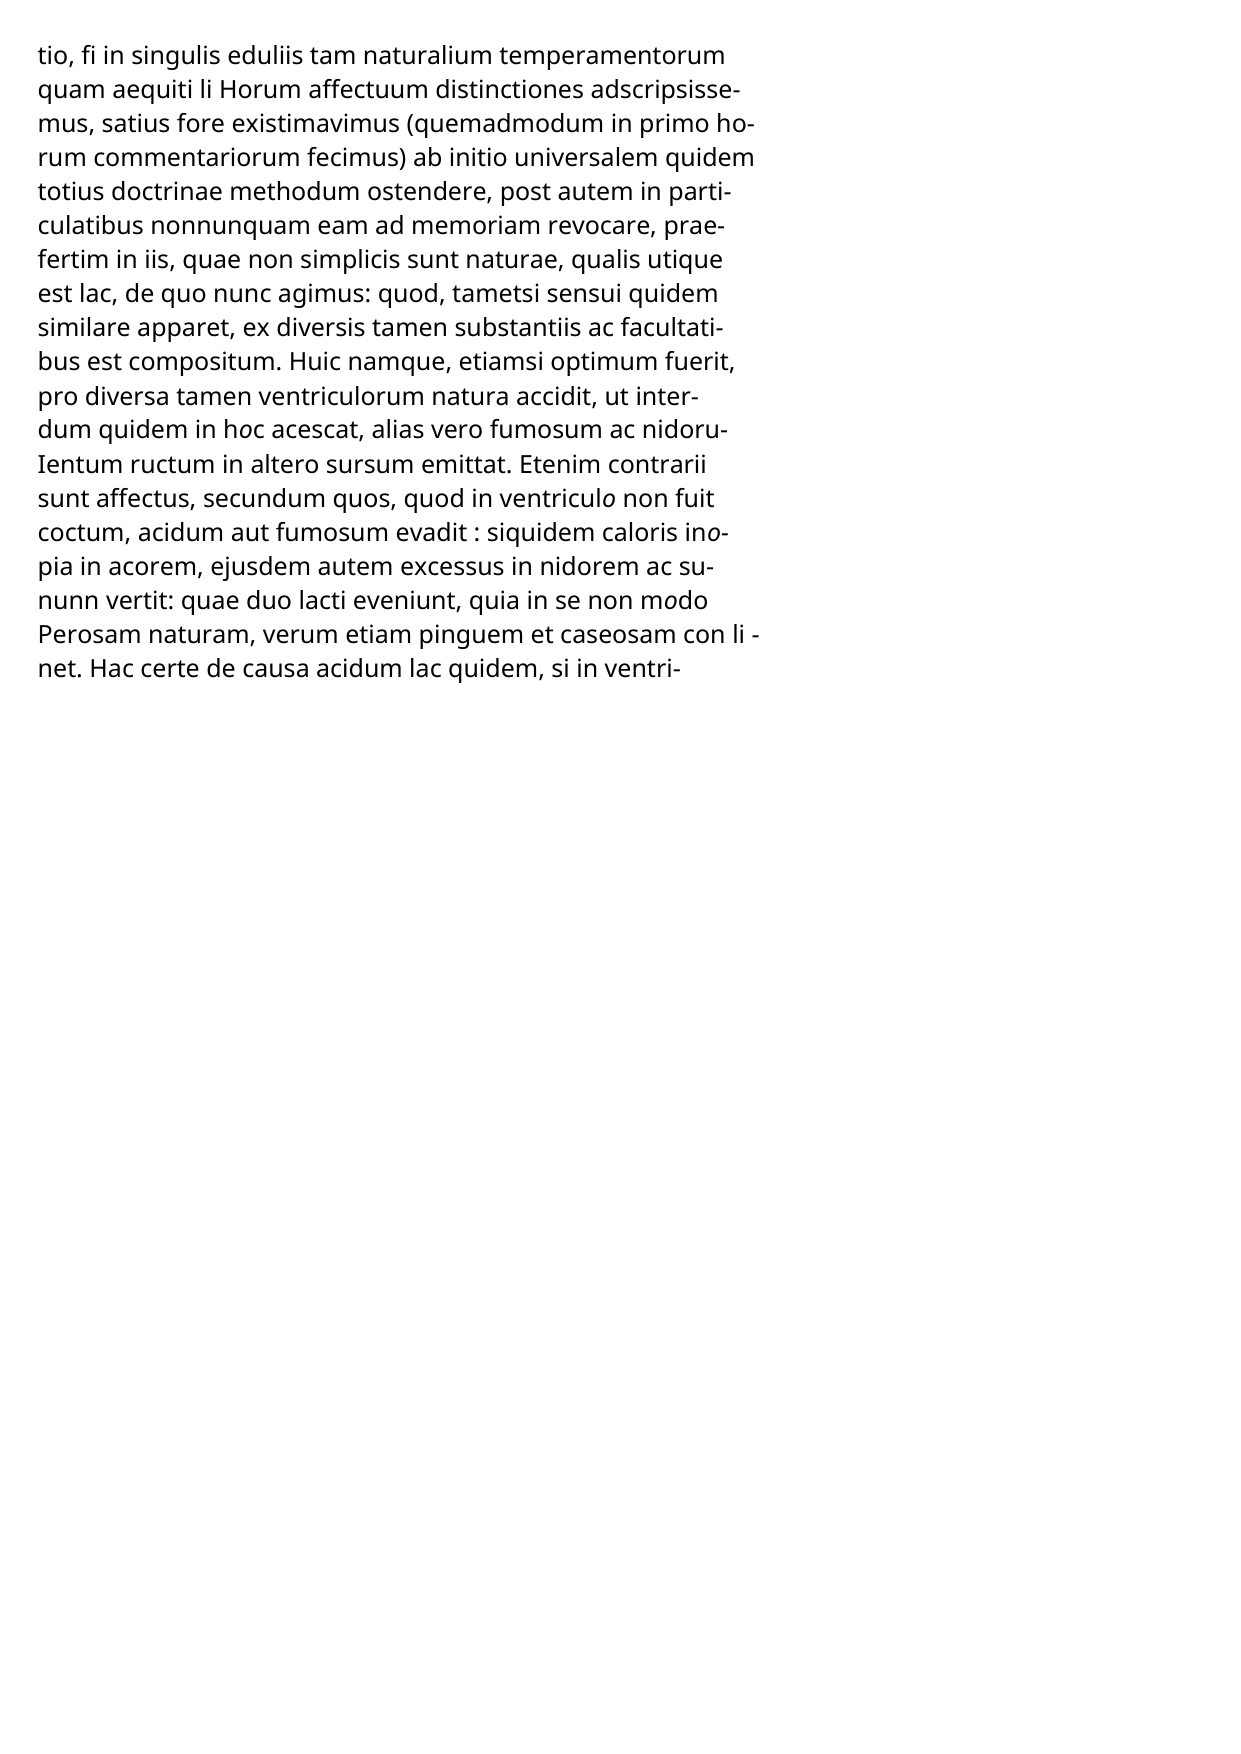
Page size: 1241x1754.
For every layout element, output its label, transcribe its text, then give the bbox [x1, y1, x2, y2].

text tio, fi in singulis eduliis tam naturalium temperamentorum quam aequiti li Horum affectuum distinctiones adscripsisse- mus, satius fore existimavimus (quemadmodum in primo ho- rum commentariorum fecimus) ab initio universalem quidem totius doctrinae methodum ostendere, post autem in parti- culatibus nonnunquam eam ad memoriam revocare, prae- fertim in iis, quae non simplicis sunt naturae, qualis utique est lac, de quo nunc agimus: quod, tametsi sensui quidem similare apparet, ex diversis tamen substantiis ac facultati- bus est compositum. Huic namque, etiamsi optimum fuerit, pro diversa tamen ventriculorum natura accidit, ut inter- dum quidem in hoc acescat, alias vero fumosum ac nidoru- Ientum ructum in altero sursum emittat. Etenim contrarii sunt affectus, secundum quos, quod in ventriculo non fuit coctum, acidum aut fumosum evadit : siquidem caloris ino- pia in acorem, ejusdem autem excessus in nidorem ac su- nunn vertit: quae duo lacti eveniunt, quia in se non modo Perosam naturam, verum etiam pinguem et caseosam con li - net. Hac certe de causa acidum lac quidem, si in ventri- [37, 37, 1203, 685]
